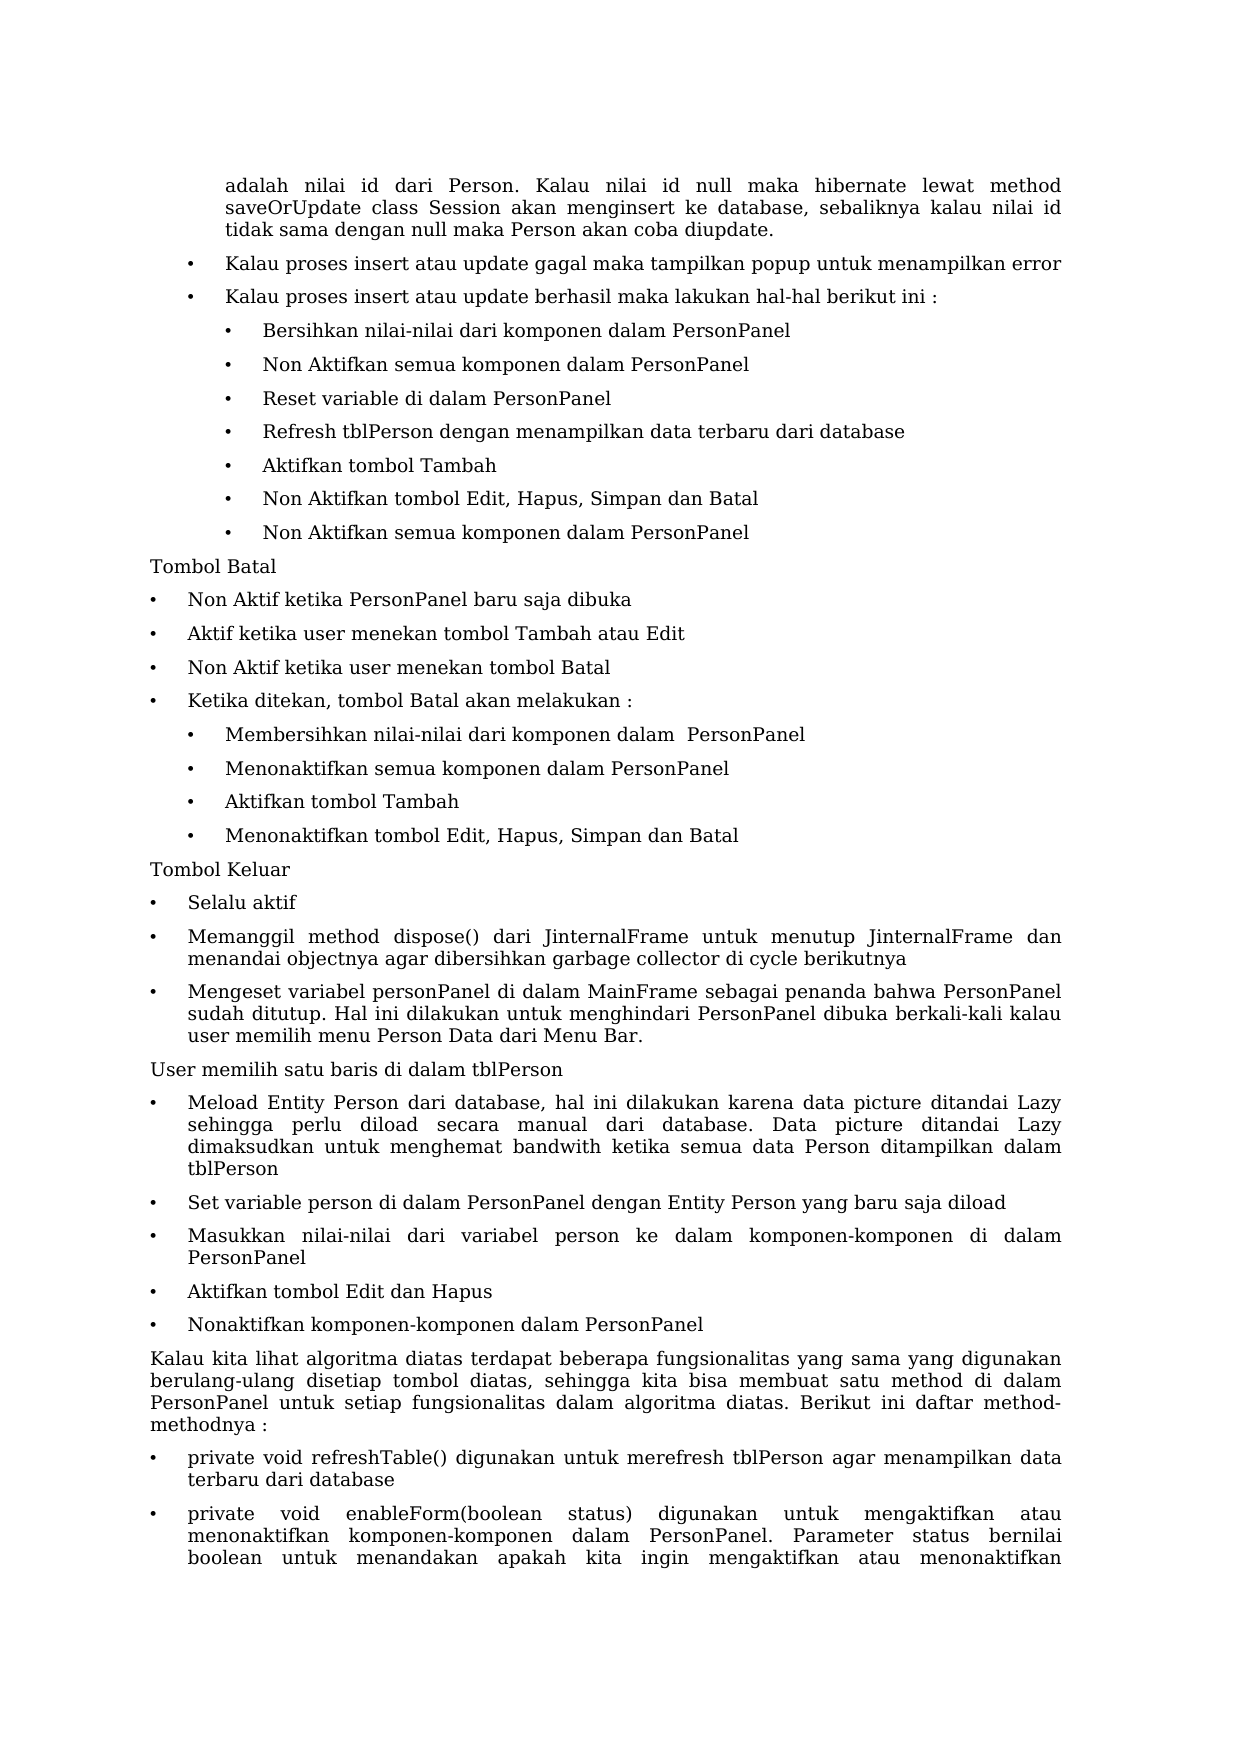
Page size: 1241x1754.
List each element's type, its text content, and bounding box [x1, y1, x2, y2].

list Menonaktifkan tombol Edit, Hapus, Simpan dan Batal [187, 825, 1063, 847]
text Tombol Keluar [150, 858, 1063, 880]
list Aktifkan tombol Edit dan Hapus [150, 1281, 1063, 1303]
text Tombol Batal [150, 556, 1063, 578]
list Non Aktifkan semua komponen dalam PersonPanel [225, 522, 1063, 544]
text User memilih satu baris di dalam tblPerson [150, 1059, 1063, 1081]
list private void enableForm(boolean status) digunakan untuk mengaktifkan atau menonaktifkan komponen-komponen dalam PersonPanel. Parameter status bernilai boolean untuk menandakan apakah kita ingin mengaktifkan atau menonaktifkan [150, 1503, 1063, 1568]
list Reset variable di dalam PersonPanel [225, 387, 1063, 409]
list Menonaktifkan semua komponen dalam PersonPanel [187, 758, 1063, 779]
list private void refreshTable() digunakan untuk merefresh tblPerson agar menampilkan data terbaru dari database [150, 1447, 1063, 1491]
list Meload Entity Person dari database, hal ini dilakukan karena data picture ditandai Lazy sehingga perlu diload secara manual dari database. Data picture ditandai Lazy dimaksudkan untuk menghemat bandwith ketika semua data Person ditampilkan dalam tblPerson [150, 1092, 1063, 1180]
list Refresh tblPerson dengan menampilkan data terbaru dari database [225, 421, 1063, 443]
list Membersihkan nilai-nilai dari komponen dalam PersonPanel [187, 724, 1063, 746]
list Nonaktifkan komponen-komponen dalam PersonPanel [150, 1314, 1063, 1336]
list Mengeset variabel personPanel di dalam MainFrame sebagai penanda bahwa PersonPanel sudah ditutup. Hal ini dilakukan untuk menghindari PersonPanel dibuka berkali-kali kalau user memilih menu Person Data dari Menu Bar. [150, 981, 1063, 1047]
list Kalau proses insert atau update berhasil maka lakukan hal-hal berikut ini : [187, 287, 1063, 308]
list adalah nilai id dari Person. Kalau nilai id null maka hibernate lewat method saveOrUpdate class Session akan menginsert ke database, sebaliknya kalau nilai id tidak sama dengan null maka Person akan coba diupdate. [187, 176, 1063, 241]
list Non Aktifkan semua komponen dalam PersonPanel [225, 354, 1063, 376]
list Selalu aktif [150, 892, 1063, 914]
list Non Aktifkan tombol Edit, Hapus, Simpan dan Batal [225, 488, 1063, 510]
list Set variable person di dalam PersonPanel dengan Entity Person yang baru saja diload [150, 1192, 1063, 1213]
list Aktif ketika user menekan tombol Tambah atau Edit [150, 623, 1063, 645]
list Non Aktif ketika PersonPanel baru saja dibuka [150, 589, 1063, 611]
list Aktifkan tombol Tambah [225, 455, 1063, 477]
list Bersihkan nilai-nilai dari komponen dalam PersonPanel [225, 320, 1063, 342]
list Aktifkan tombol Tambah [187, 791, 1063, 813]
list Ketika ditekan, tombol Batal akan melakukan : [150, 690, 1063, 712]
list Kalau proses insert atau update gagal maka tampilkan popup untuk menampilkan error [187, 253, 1063, 275]
text Kalau kita lihat algoritma diatas terdapat beberapa fungsionalitas yang sama yang digunakan berulang-ulang disetiap tombol diatas, sehingga kita bisa membuat satu method di dalam PersonPanel untuk setiap fungsionalitas dalam algoritma diatas. Berikut ini daftar method-methodnya : [150, 1348, 1063, 1436]
list Masukkan nilai-nilai dari variabel person ke dalam komponen-komponen di dalam PersonPanel [150, 1225, 1063, 1269]
list Memanggil method dispose() dari JinternalFrame untuk menutup JinternalFrame dan menandai objectnya agar dibersihkan garbage collector di cycle berikutnya [150, 926, 1063, 969]
list Non Aktif ketika user menekan tombol Batal [150, 657, 1063, 678]
